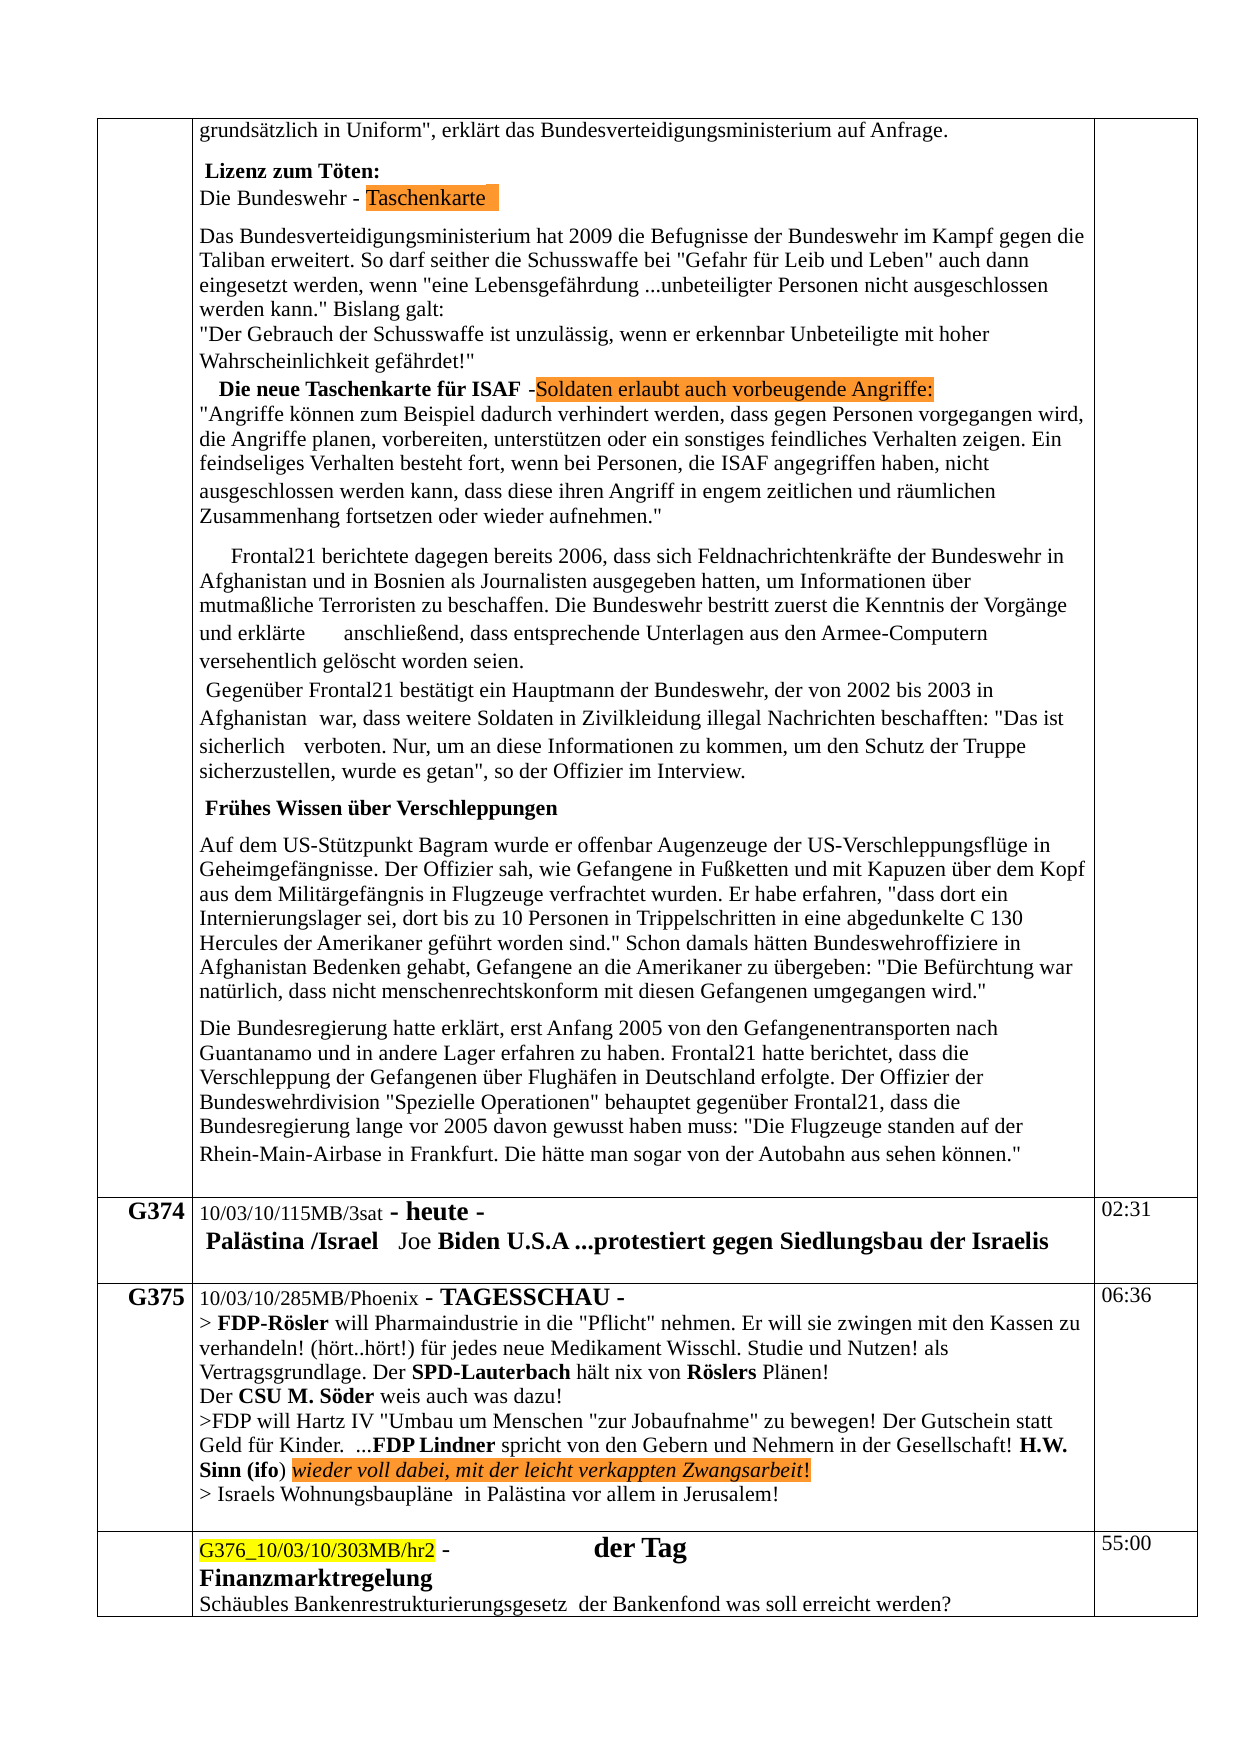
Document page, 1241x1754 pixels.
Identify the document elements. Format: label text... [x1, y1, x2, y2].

table_cell [1095, 119, 1197, 1197]
table_cell G375 [98, 1284, 192, 1531]
table_cell [98, 119, 192, 1197]
table_cell 06:36 [1095, 1284, 1197, 1531]
table_cell 02:31 [1095, 1198, 1197, 1283]
table_cell [98, 1532, 192, 1616]
table_cell grundsätzlich in Uniform", erklärt das Bundesverteidigungsministerium auf Anfrage. Lizenz zum Töten: Die Bundeswehr - Taschenkarte Das Bundesverteidigungsministerium hat 2009 die Befugnisse der Bundeswehr im Kampf gegen die Taliban erweitert. So darf seither die Schusswaffe bei "Gefahr für Leib und Leben" auch dann eingesetzt werden, wenn "eine Lebensgefährdung ...unbeteiligter Personen nicht ausgeschlossen werden kann." Bislang galt: "Der Gebrauch der Schusswaffe ist unzulässig, wenn er erkennbar Unbeteiligte mit hoher Wahrscheinlichkeit gefährdet!" Die neue Taschenkarte für ISAF -Soldaten erlaubt auch vorbeugende Angriffe: "Angriffe können zum Beispiel dadurch verhindert werden, dass gegen Personen vorgegangen wird, die Angriffe planen, vorbereiten, unterstützen oder ein sonstiges feindliches Verhalten zeigen. Ein feindseliges Verhalten besteht fort, wenn bei Personen, die ISAF angegriffen haben, nicht ausgeschlossen werden kann, dass diese ihren Angriff in engem zeitlichen und räumlichen Zusammenhang fortsetzen oder wieder aufnehmen." Frontal21 berichtete dagegen bereits 2006, dass sich Feldnachrichtenkräfte der Bundeswehr in Afghanistan und in Bosnien als Journalisten ausgegeben hatten, um Informationen über mutmaßliche Terroristen zu beschaffen. Die Bundeswehr bestritt zuerst die Kenntnis der Vorgänge und erklärte anschließend, dass entsprechende Unterlagen aus den Armee-Computern versehentlich gelöscht worden seien. Gegenüber Frontal21 bestätigt ein Hauptmann der Bundeswehr, der von 2002 bis 2003 in Afghanistan war, dass weitere Soldaten in Zivilkleidung illegal Nachrichten beschafften: "Das ist sicherlich verboten. Nur, um an diese Informationen zu kommen, um den Schutz der Truppe sicherzustellen, wurde es getan", so der Offizier im Interview. Frühes Wissen über Verschleppungen Auf dem US-Stützpunkt Bagram wurde er offenbar Augenzeuge der US-Verschleppungsflüge in Geheimgefängnisse. Der Offizier sah, wie Gefangene in Fußketten und mit Kapuzen über dem Kopf aus dem Militärgefängnis in Flugzeuge verfrachtet wurden. Er habe erfahren, "dass dort ein Internierungslager sei, dort bis zu 10 Personen in Trippelschritten in eine abgedunkelte C 130 Hercules der Amerikaner geführt worden sind." Schon damals hätten Bundeswehroffiziere in Afghanistan Bedenken gehabt, Gefangene an die Amerikaner zu übergeben: "Die Befürchtung war natürlich, dass nicht menschenrechtskonform mit diesen Gefangenen umgegangen wird." Die Bundesregierung hatte erklärt, erst Anfang 2005 von den Gefangenentransporten nach Guantanamo und in andere Lager erfahren zu haben. Frontal21 hatte berichtet, dass die Verschleppung der Gefangenen über Flughäfen in Deutschland erfolgte. Der Offizier der Bundeswehrdivision "Spezielle Operationen" behauptet gegenüber Frontal21, dass die Bundesregierung lange vor 2005 davon gewusst haben muss: "Die Flugzeuge standen auf der Rhein-Main-Airbase in Frankfurt. Die hätte man sogar von der Autobahn aus sehen können." [193, 119, 1094, 1197]
table_cell G374 [98, 1198, 192, 1283]
table_cell 10/03/10/285MB/Phoenix - TAGESSCHAU - > FDP-Rösler will Pharmaindustrie in die "Pflicht" nehmen. Er will sie zwingen mit den Kassen zu verhandeln! (hört..hört!) für jedes neue Medikament Wisschl. Studie und Nutzen! als Vertragsgrundlage. Der SPD-Lauterbach hält nix von Röslers Plänen! Der CSU M. Söder weis auch was dazu! >FDP will Hartz IV "Umbau um Menschen "zur Jobaufnahme" zu bewegen! Der Gutschein statt Geld für Kinder. ...FDP Lindner spricht von den Gebern und Nehmern in der Gesellschaft! H.W. Sinn (ifo) wieder voll dabei, mit der leicht verkappten Zwangsarbeit! > Israels Wohnungsbaupläne in Palästina vor allem in Jerusalem! [193, 1284, 1094, 1531]
table_cell 10/03/10/115MB/3sat - heute - Palästina /Israel Joe Biden U.S.A ...protestiert gegen Siedlungsbau der Israelis [193, 1198, 1094, 1283]
table_cell 55:00 [1095, 1532, 1197, 1616]
table_cell G376_10/03/10/303MB/hr2 - der Tag Finanzmarktregelung Schäubles Bankenrestrukturierungsgesetz der Bankenfond was soll erreicht werden? [193, 1532, 1094, 1616]
